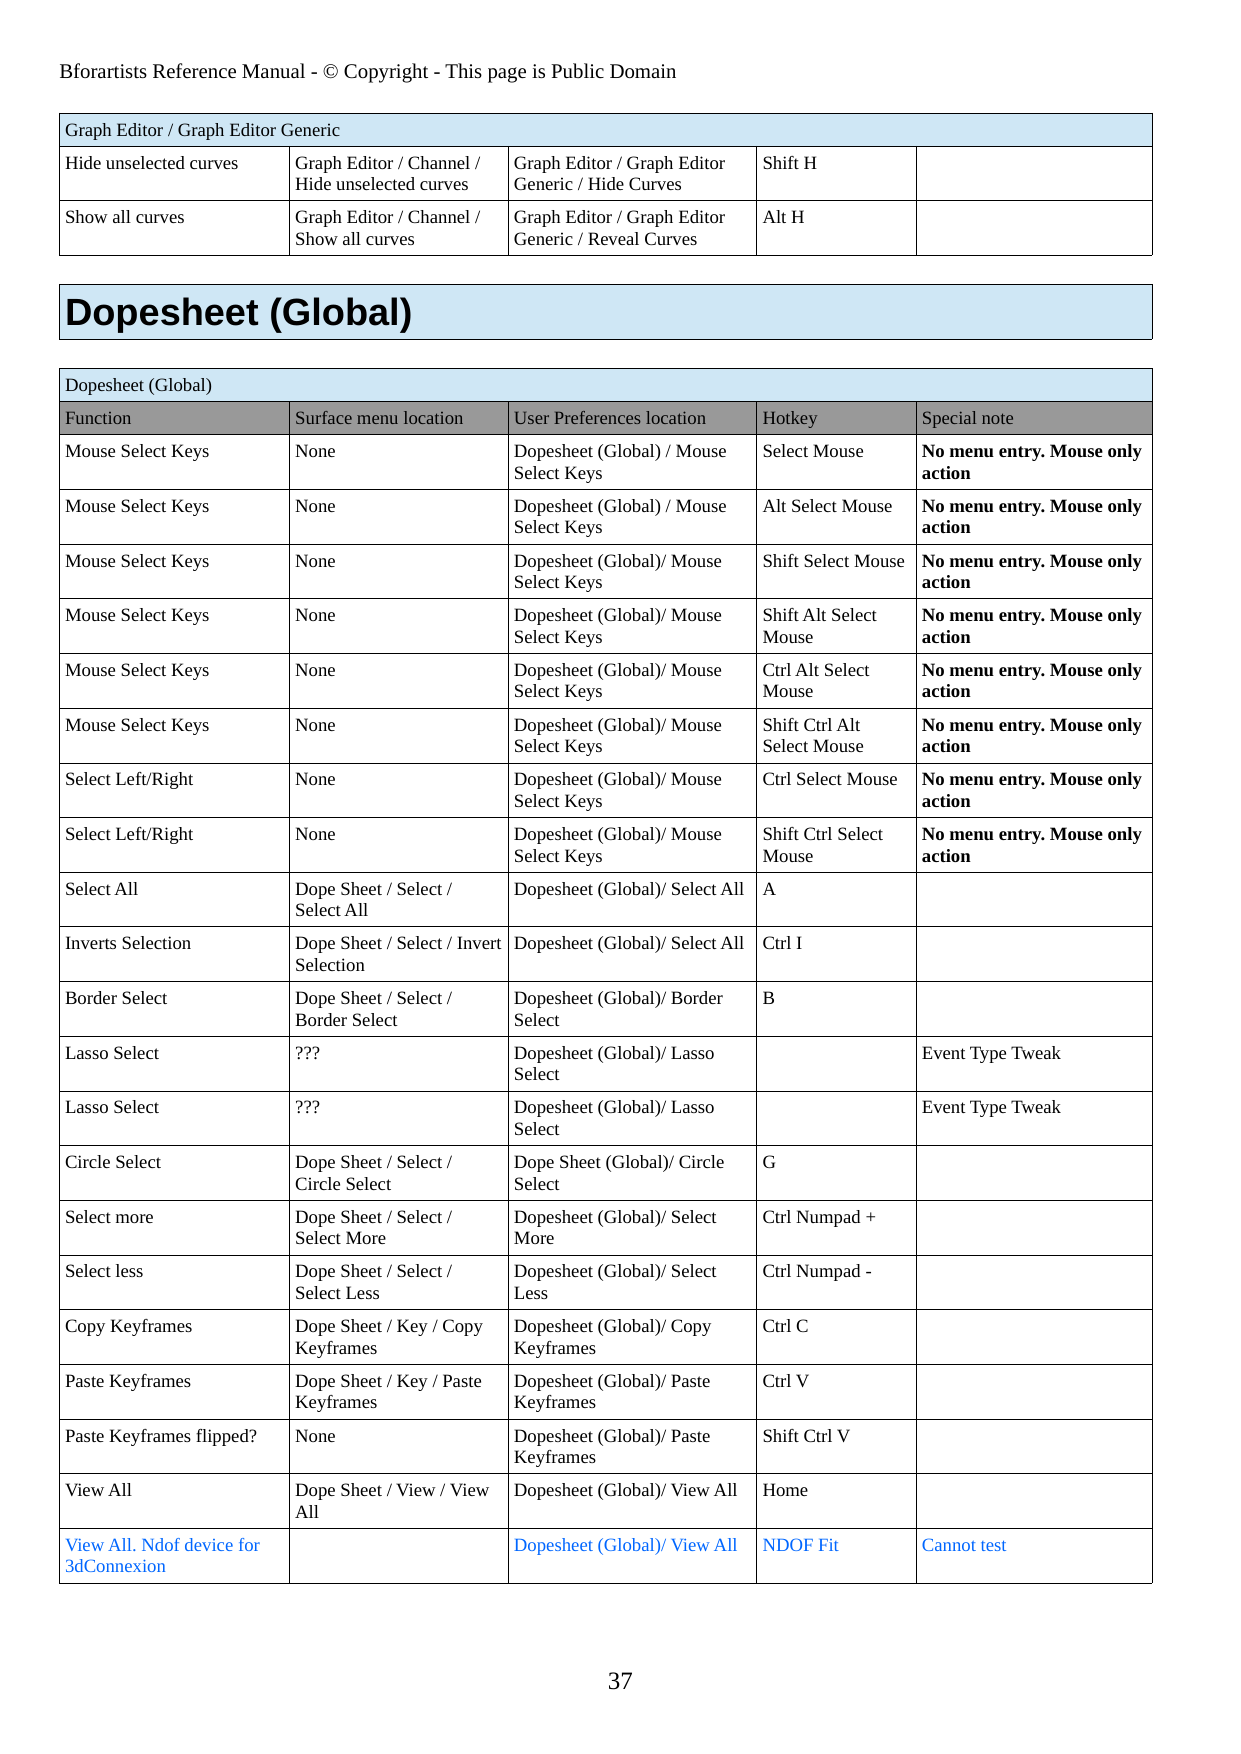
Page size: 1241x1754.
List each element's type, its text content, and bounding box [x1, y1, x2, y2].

table_cell A [757, 873, 916, 926]
table_cell Dopesheet (Global) / Mouse Select Keys [509, 435, 756, 489]
table_cell Alt H [757, 201, 916, 255]
table_cell Paste Keyframes [60, 1365, 289, 1419]
table_cell Select Left/Right [60, 764, 289, 817]
table_cell Select All [60, 873, 289, 926]
table_cell Select Left/Right [60, 818, 289, 872]
table_cell No menu entry. Mouse only action [917, 545, 1152, 598]
table_cell Shift Ctrl Alt Select Mouse [757, 709, 916, 762]
table_cell Ctrl V [757, 1365, 916, 1419]
table_cell None [290, 545, 508, 598]
table_cell ??? [290, 1092, 508, 1145]
table_cell Dope Sheet / Select / Border Select [290, 982, 508, 1036]
table_cell [917, 1146, 1152, 1200]
table_cell Border Select [60, 982, 289, 1036]
table_cell [917, 1310, 1152, 1364]
table_cell Graph Editor / Channel / Show all curves [290, 201, 508, 255]
table_cell Dopesheet (Global)/ Select More [509, 1201, 756, 1254]
table_cell Dopesheet (Global) / Mouse Select Keys [509, 490, 756, 544]
table_cell Mouse Select Keys [60, 490, 289, 544]
table_cell Dopesheet (Global)/ Select All [509, 927, 756, 981]
table_cell Select more [60, 1201, 289, 1254]
table_cell B [757, 982, 916, 1036]
table_cell Dope Sheet / Select / Invert Selection [290, 927, 508, 981]
table_cell Dopesheet (Global)/ Mouse Select Keys [509, 818, 756, 872]
table_cell Graph Editor / Graph Editor Generic / Hide Curves [509, 147, 756, 200]
table_cell No menu entry. Mouse only action [917, 764, 1152, 817]
table_cell Function [60, 402, 289, 434]
table_cell Dopesheet (Global)/ Lasso Select [509, 1037, 756, 1091]
table_cell No menu entry. Mouse only action [917, 818, 1152, 872]
table_cell Dopesheet (Global)/ Select All [509, 873, 756, 926]
table_cell Hide unselected curves [60, 147, 289, 200]
table_cell None [290, 599, 508, 653]
table_cell [917, 927, 1152, 981]
table_cell None [290, 1420, 508, 1473]
table_cell Select less [60, 1256, 289, 1309]
table_cell None [290, 435, 508, 489]
table_cell Dope Sheet / Select / Select More [290, 1201, 508, 1254]
table_cell Ctrl Select Mouse [757, 764, 916, 817]
table_cell Dopesheet (Global)/ Mouse Select Keys [509, 709, 756, 762]
table_cell Dopesheet (Global)/ Mouse Select Keys [509, 545, 756, 598]
table_cell Dope Sheet / Select / Select Less [290, 1256, 508, 1309]
table_cell ??? [290, 1037, 508, 1091]
table_cell None [290, 764, 508, 817]
table_cell Lasso Select [60, 1037, 289, 1091]
table_cell None [290, 490, 508, 544]
table_cell Alt Select Mouse [757, 490, 916, 544]
table_cell [917, 1365, 1152, 1419]
table_cell Shift Alt Select Mouse [757, 599, 916, 653]
table_cell User Preferences location [509, 402, 756, 434]
table_cell Ctrl I [757, 927, 916, 981]
table_cell No menu entry. Mouse only action [917, 599, 1152, 653]
table_cell View All [60, 1474, 289, 1528]
table_cell Dope Sheet (Global)/ Circle Select [509, 1146, 756, 1200]
table_cell No menu entry. Mouse only action [917, 435, 1152, 489]
table_cell Cannot test [917, 1529, 1152, 1583]
table_cell Dope Sheet / Key / Copy Keyframes [290, 1310, 508, 1364]
table_cell Graph Editor / Channel / Hide unselected curves [290, 147, 508, 200]
table_cell Dope Sheet / View / View All [290, 1474, 508, 1528]
table_cell Dopesheet (Global)/ Mouse Select Keys [509, 599, 756, 653]
table_header Dopesheet (Global) [60, 285, 1152, 339]
table_cell Special note [917, 402, 1152, 434]
table_cell Shift Ctrl Select Mouse [757, 818, 916, 872]
table_cell No menu entry. Mouse only action [917, 709, 1152, 762]
table_cell [917, 982, 1152, 1036]
table_cell Shift Ctrl V [757, 1420, 916, 1473]
table_cell [917, 1420, 1152, 1473]
table_cell [917, 873, 1152, 926]
table_cell Paste Keyframes flipped? [60, 1420, 289, 1473]
table_cell Ctrl Alt Select Mouse [757, 654, 916, 708]
table_cell Inverts Selection [60, 927, 289, 981]
table_cell Mouse Select Keys [60, 599, 289, 653]
table_cell Dopesheet (Global)/ View All [509, 1529, 756, 1583]
table_cell Dope Sheet / Select / Select All [290, 873, 508, 926]
table_cell Dopesheet (Global)/ Select Less [509, 1256, 756, 1309]
table_header Dopesheet (Global) [60, 369, 1152, 401]
table_cell NDOF Fit [757, 1529, 916, 1583]
table_cell Ctrl Numpad - [757, 1256, 916, 1309]
table_cell [917, 1256, 1152, 1309]
table_cell Event Type Tweak [917, 1092, 1152, 1145]
table_cell [917, 1474, 1152, 1528]
table_cell Dopesheet (Global)/ Mouse Select Keys [509, 764, 756, 817]
table_header Graph Editor / Graph Editor Generic [60, 114, 1152, 146]
table_cell Dope Sheet / Key / Paste Keyframes [290, 1365, 508, 1419]
table_cell Mouse Select Keys [60, 435, 289, 489]
table_cell [917, 147, 1152, 200]
table_cell Hotkey [757, 402, 916, 434]
table_cell Dopesheet (Global)/ Mouse Select Keys [509, 654, 756, 708]
table_cell Lasso Select [60, 1092, 289, 1145]
table_cell No menu entry. Mouse only action [917, 654, 1152, 708]
table_cell Show all curves [60, 201, 289, 255]
table_cell Select Mouse [757, 435, 916, 489]
table_cell Graph Editor / Graph Editor Generic / Reveal Curves [509, 201, 756, 255]
table_cell Dopesheet (Global)/ Copy Keyframes [509, 1310, 756, 1364]
table_cell Home [757, 1474, 916, 1528]
table_cell Circle Select [60, 1146, 289, 1200]
table_cell Ctrl C [757, 1310, 916, 1364]
table_cell Mouse Select Keys [60, 545, 289, 598]
table_cell Event Type Tweak [917, 1037, 1152, 1091]
table_cell G [757, 1146, 916, 1200]
table_cell None [290, 709, 508, 762]
table_cell Dopesheet (Global)/ Paste Keyframes [509, 1420, 756, 1473]
table_cell [917, 201, 1152, 255]
table_cell Ctrl Numpad + [757, 1201, 916, 1254]
table_cell Mouse Select Keys [60, 654, 289, 708]
table_cell Shift Select Mouse [757, 545, 916, 598]
table_cell Dopesheet (Global)/ Lasso Select [509, 1092, 756, 1145]
table_cell Mouse Select Keys [60, 709, 289, 762]
table_cell Dopesheet (Global)/ Border Select [509, 982, 756, 1036]
table_cell [917, 1201, 1152, 1254]
table_cell Surface menu location [290, 402, 508, 434]
table_cell None [290, 654, 508, 708]
table_cell Dope Sheet / Select / Circle Select [290, 1146, 508, 1200]
table_cell None [290, 818, 508, 872]
table_cell [757, 1037, 916, 1091]
table_cell Copy Keyframes [60, 1310, 289, 1364]
table_cell View All. Ndof device for 3dConnexion [60, 1529, 289, 1583]
table_cell Shift H [757, 147, 916, 200]
table_cell Dopesheet (Global)/ View All [509, 1474, 756, 1528]
table_cell Dopesheet (Global)/ Paste Keyframes [509, 1365, 756, 1419]
table_cell [290, 1529, 508, 1583]
table_cell No menu entry. Mouse only action [917, 490, 1152, 544]
table_cell [757, 1092, 916, 1145]
